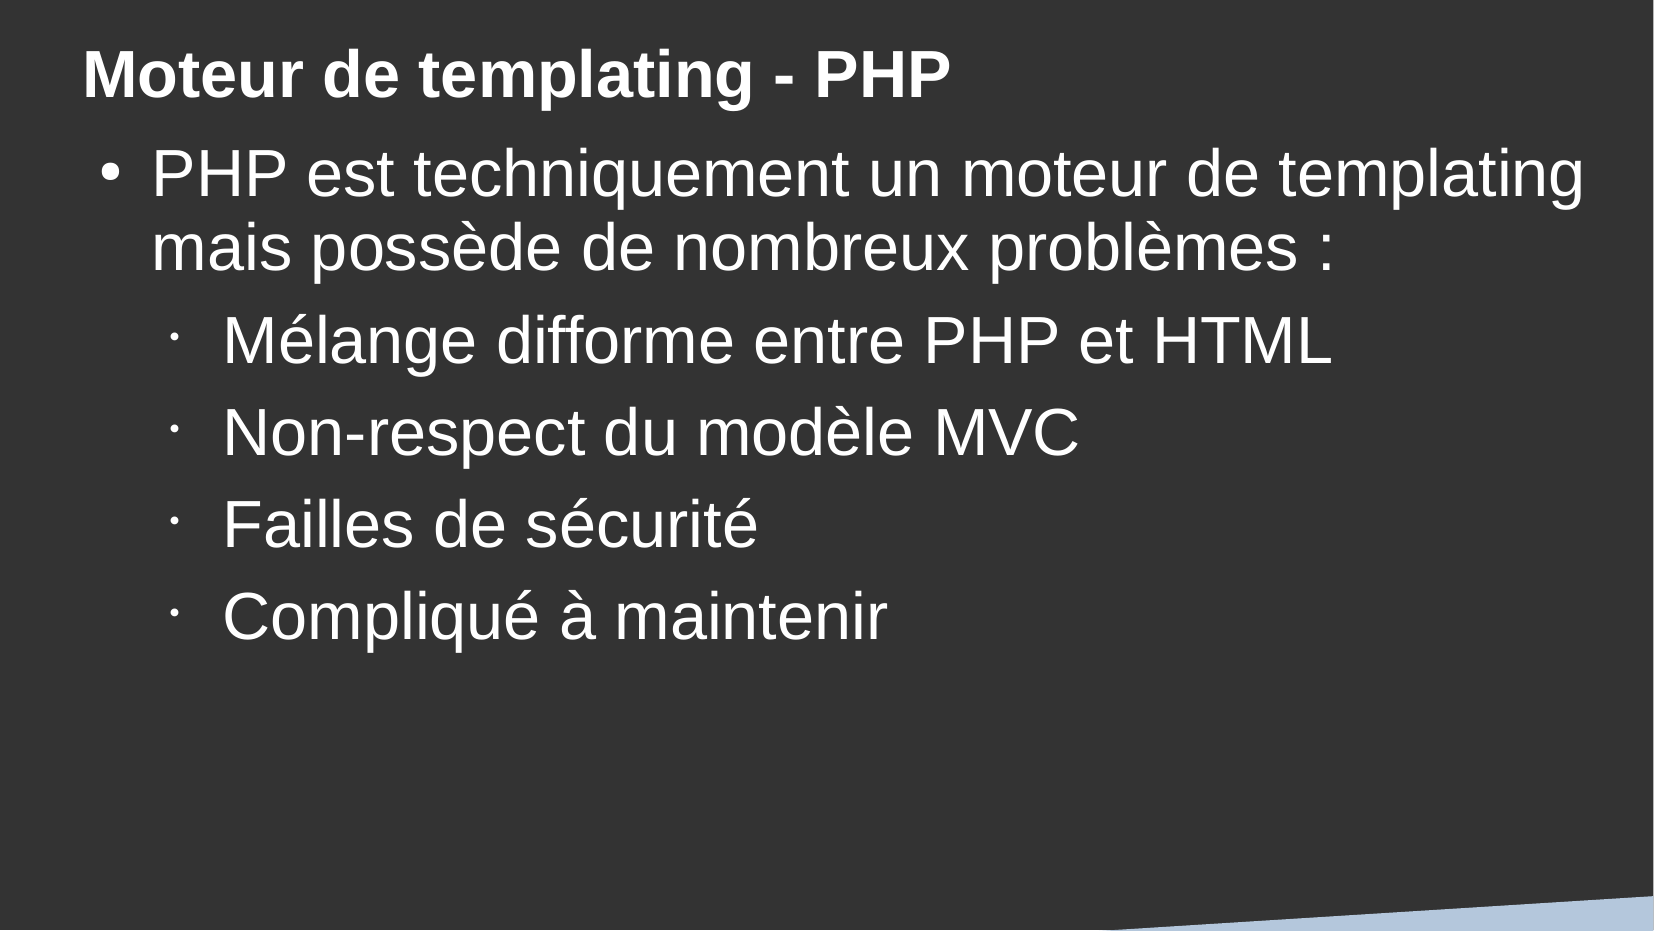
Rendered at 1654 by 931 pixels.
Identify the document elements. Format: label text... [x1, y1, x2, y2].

list PHP est techniquement un moteur de templating mais possède de nombreux problèmes : Mélange difforme entre PHP et HTML Non-respect du modèle MVC Failles de sécurité Compliqué à maintenir [80, 135, 1620, 886]
title Moteur de templating - PHP [82, 37, 1571, 114]
text_box [1098, 896, 1654, 931]
